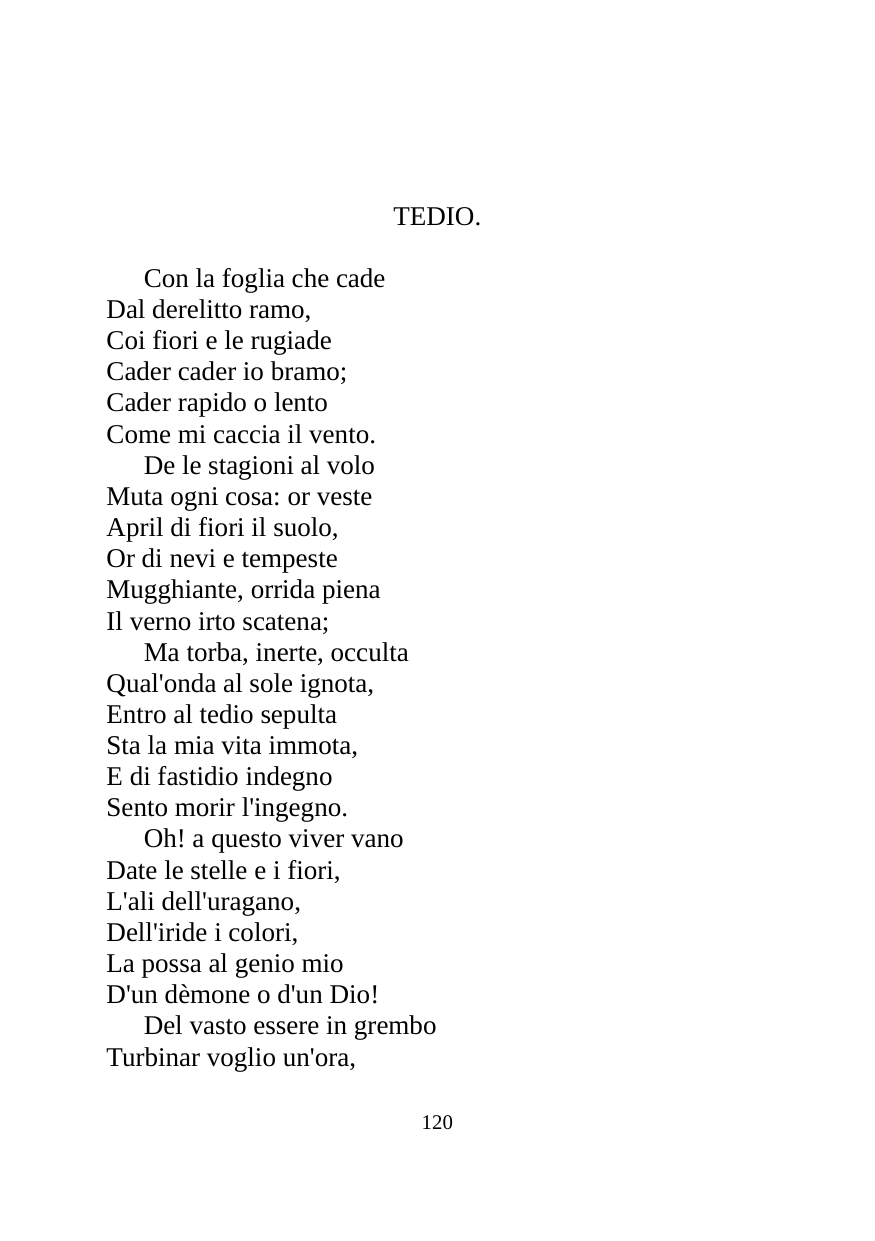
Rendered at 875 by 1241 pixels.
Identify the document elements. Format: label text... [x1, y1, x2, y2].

text Coi fiori e le rugiade [106, 324, 768, 355]
text Sta la mia vita immota, [106, 729, 768, 760]
text Dal derelitto ramo, [106, 293, 768, 324]
text La possa al genio mio [106, 947, 768, 978]
text Muta ogni cosa: or veste [106, 480, 768, 511]
text D'un dèmone o d'un Dio! [106, 978, 768, 1009]
text Oh! a questo viver vano [143, 823, 768, 854]
text TEDIO. [106, 200, 768, 231]
text Turbinar voglio un'ora, [106, 1041, 768, 1072]
text Cader cader io bramo; [106, 355, 768, 387]
text Il verno irto scatena; [106, 604, 768, 636]
text De le stagioni al volo [143, 449, 768, 480]
text Mugghiante, orrida piena [106, 573, 768, 604]
text Come mi caccia il vento. [106, 418, 768, 449]
text Cader rapido o lento [106, 387, 768, 418]
text Del vasto essere in grembo [143, 1009, 768, 1041]
text E di fastidio indegno [106, 760, 768, 791]
text Qual'onda al sole ignota, [106, 667, 768, 698]
text Con la foglia che cade [143, 262, 768, 293]
text April di fiori il suolo, [106, 511, 768, 542]
text Or di nevi e tempeste [106, 542, 768, 573]
text L'ali dell'uragano, [106, 885, 768, 916]
text Sento morir l'ingegno. [106, 791, 768, 823]
text Entro al tedio sepulta [106, 698, 768, 729]
text Ma torba, inerte, occulta [143, 636, 768, 667]
text Dell'iride i colori, [106, 916, 768, 947]
text Date le stelle e i fiori, [106, 854, 768, 885]
